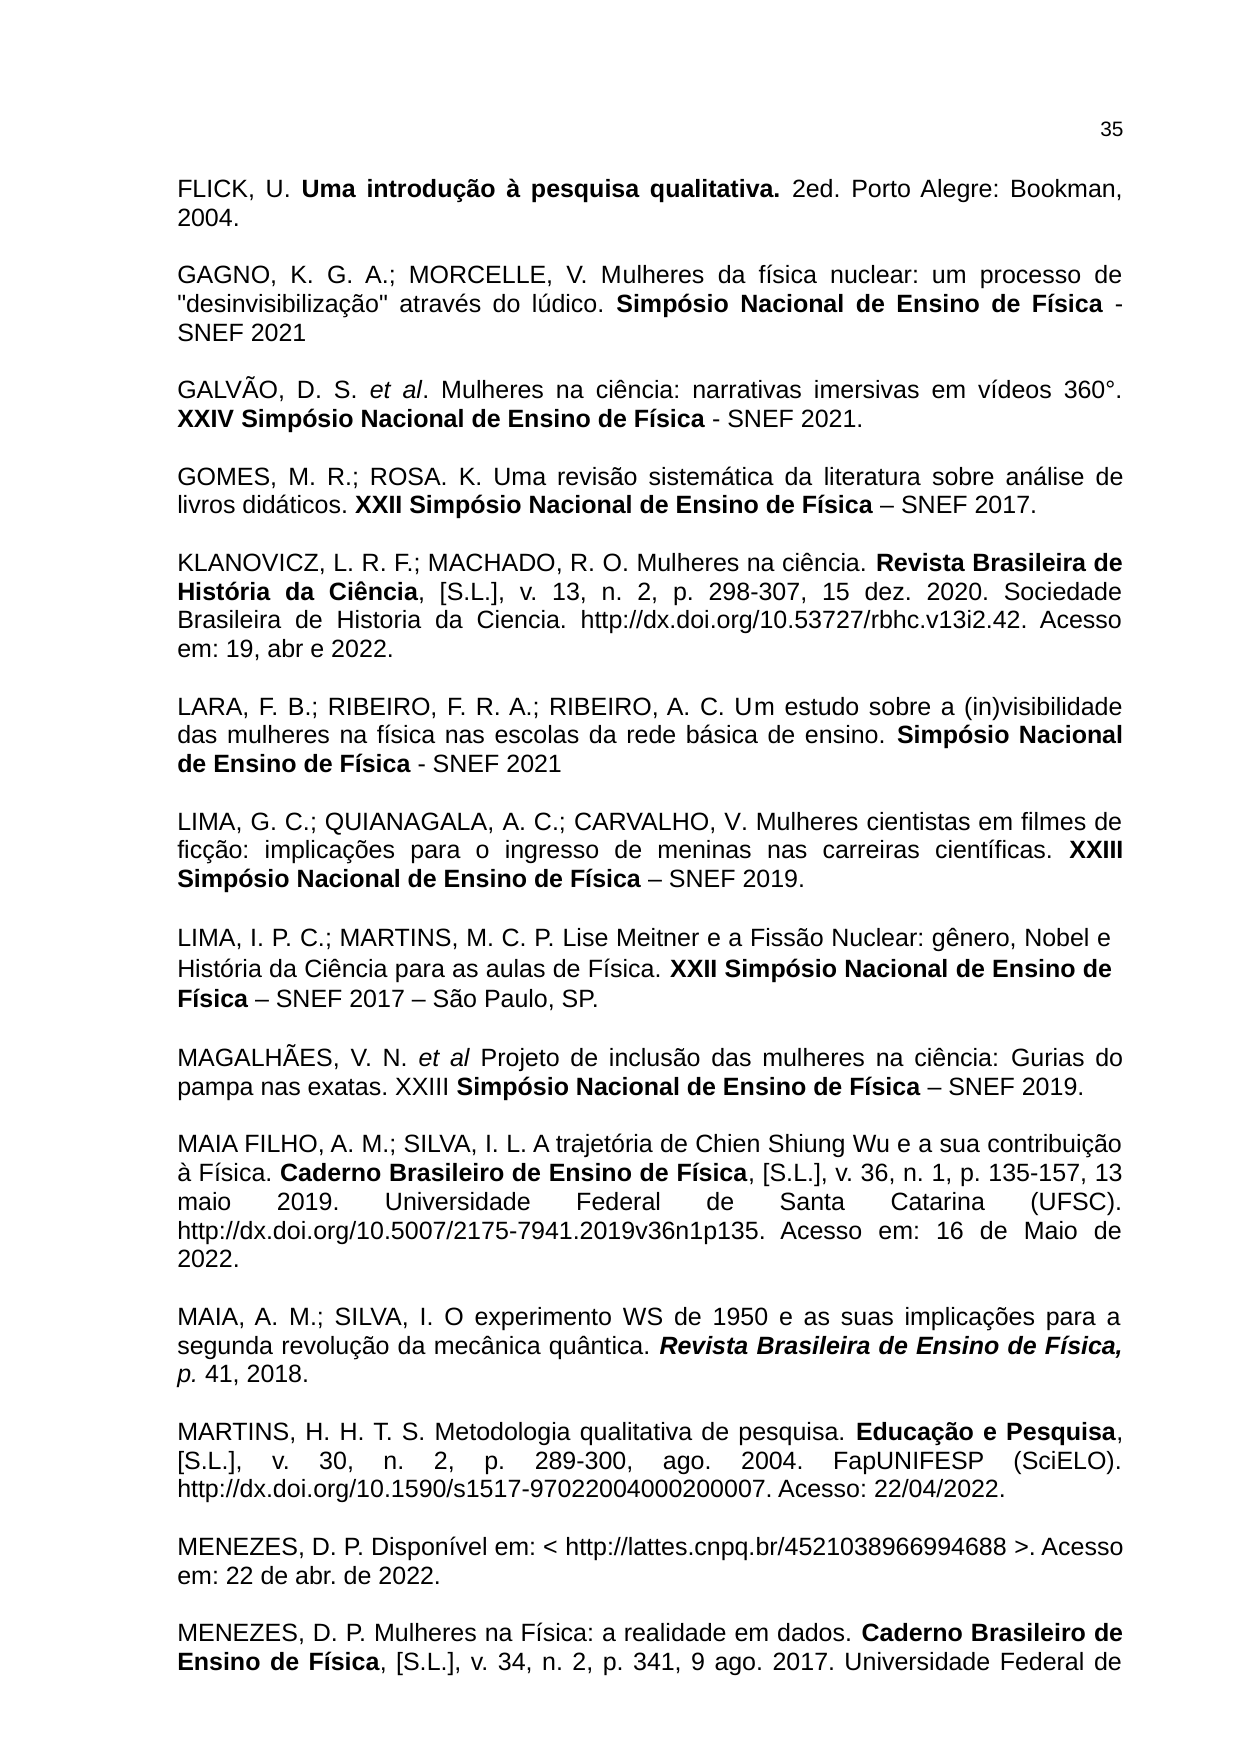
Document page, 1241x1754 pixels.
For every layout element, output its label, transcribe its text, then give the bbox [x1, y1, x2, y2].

text GAGNO, K. G. A.; MORCELLE, V. Mulheres da física nuclear: um processo de "desinvisibilização" através do lúdico. Simpósio Nacional de Ensino de Física - SNEF 2021 [177, 260, 1123, 347]
text MAIA, A. M.; SILVA, I. O experimento WS de 1950 e as suas implicações para a segunda revolução da mecânica quântica. Revista Brasileira de Ensino de Física, p. 41, 2018. [177, 1302, 1123, 1388]
text MENEZES, D. P. Mulheres na Física: a realidade em dados. Caderno Brasileiro de Ensino de Física, [S.L.], v. 34, n. 2, p. 341, 9 ago. 2017. Universidade Federal de [177, 1618, 1123, 1676]
text MARTINS, H. H. T. S. Metodologia qualitativa de pesquisa. Educação e Pesquisa, [S.L.], v. 30, n. 2, p. 289-300, ago. 2004. FapUNIFESP (SciELO). http://dx.doi.org/10.1590/s1517-97022004000200007. Acesso: 22/04/2022. [177, 1417, 1123, 1503]
text MAGALHÃES, V. N. et al Projeto de inclusão das mulheres na ciência: Gurias do pampa nas exatas. XXIII Simpósio Nacional de Ensino de Física – SNEF 2019. [177, 1043, 1123, 1101]
text GALVÃO, D. S. et al. Mulheres na ciência: narrativas imersivas em vídeos 360°. XXIV Simpósio Nacional de Ensino de Física - SNEF 2021. [177, 375, 1123, 433]
text GOMES, M. R.; ROSA. K. Uma revisão sistemática da literatura sobre análise de livros didáticos. XXII Simpósio Nacional de Ensino de Física – SNEF 2017. [177, 462, 1123, 519]
text LIMA, I. P. C.; MARTINS, M. C. P. Lise Meitner e a Fissão Nuclear: gênero, Nobel e História da Ciência para as aulas de Física. XXII Simpósio Nacional de Ensino de Física – SNEF 2017 – São Paulo, SP. [177, 923, 1113, 1013]
text LARA, F. B.; RIBEIRO, F. R. A.; RIBEIRO, A. C. Um estudo sobre a (in)visibilidade das mulheres na física nas escolas da rede básica de ensino. Simpósio Nacional de Ensino de Física - SNEF 2021 [177, 692, 1123, 778]
text MAIA FILHO, A. M.; SILVA, I. L. A trajetória de Chien Shiung Wu e a sua contribuição à Física. Caderno Brasileiro de Ensino de Física, [S.L.], v. 36, n. 1, p. 135-157, 13 maio 2019. Universidade Federal de Santa Catarina (UFSC). http://dx.doi.org/10.5007/2175-7941.2019v36n1p135. Acesso em: 16 de Maio de 2022. [177, 1129, 1123, 1273]
text LIMA, G. C.; QUIANAGALA, A. C.; CARVALHO, V. Mulheres cientistas em filmes de ficção: implicações para o ingresso de meninas nas carreiras científicas. XXIII Simpósio Nacional de Ensino de Física – SNEF 2019. [177, 807, 1123, 893]
text MENEZES, D. P. Disponível em: < http://lattes.cnpq.br/4521038966994688 >. Acesso em: 22 de abr. de 2022. [177, 1532, 1123, 1589]
text FLICK, U. Uma introdução à pesquisa qualitativa. 2ed. Porto Alegre: Bookman, 2004. [177, 174, 1123, 232]
text KLANOVICZ, L. R. F.; MACHADO, R. O. Mulheres na ciência. Revista Brasileira de História da Ciência, [S.L.], v. 13, n. 2, p. 298-307, 15 dez. 2020. Sociedade Brasileira de Historia da Ciencia. http://dx.doi.org/10.53727/rbhc.v13i2.42. Acesso em: 19, abr e 2022. [177, 548, 1123, 663]
